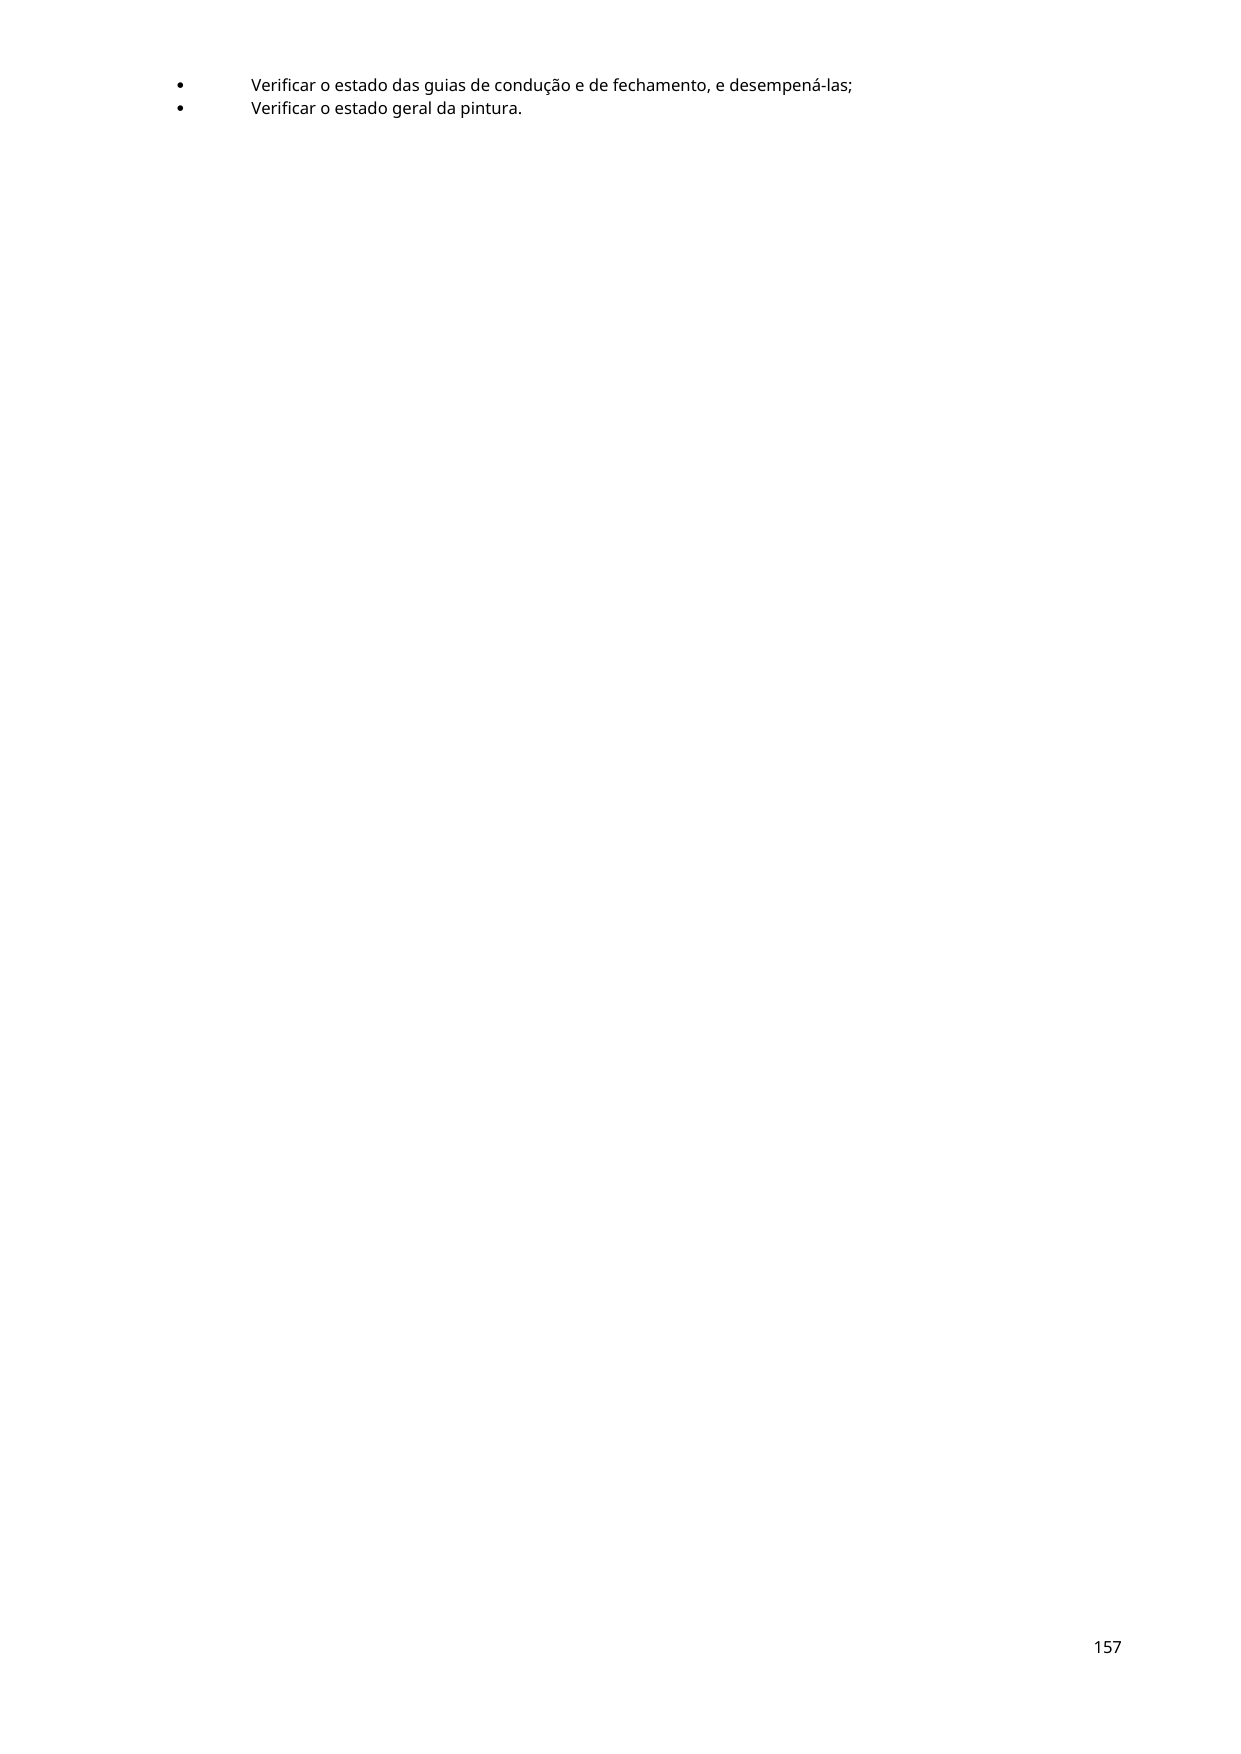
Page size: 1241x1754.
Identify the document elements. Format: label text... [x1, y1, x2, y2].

list Verificar o estado geral da pintura. [177, 97, 1211, 119]
list Verificar o estado das guias de condução e de fechamento, e desempená-las; [177, 74, 1112, 97]
